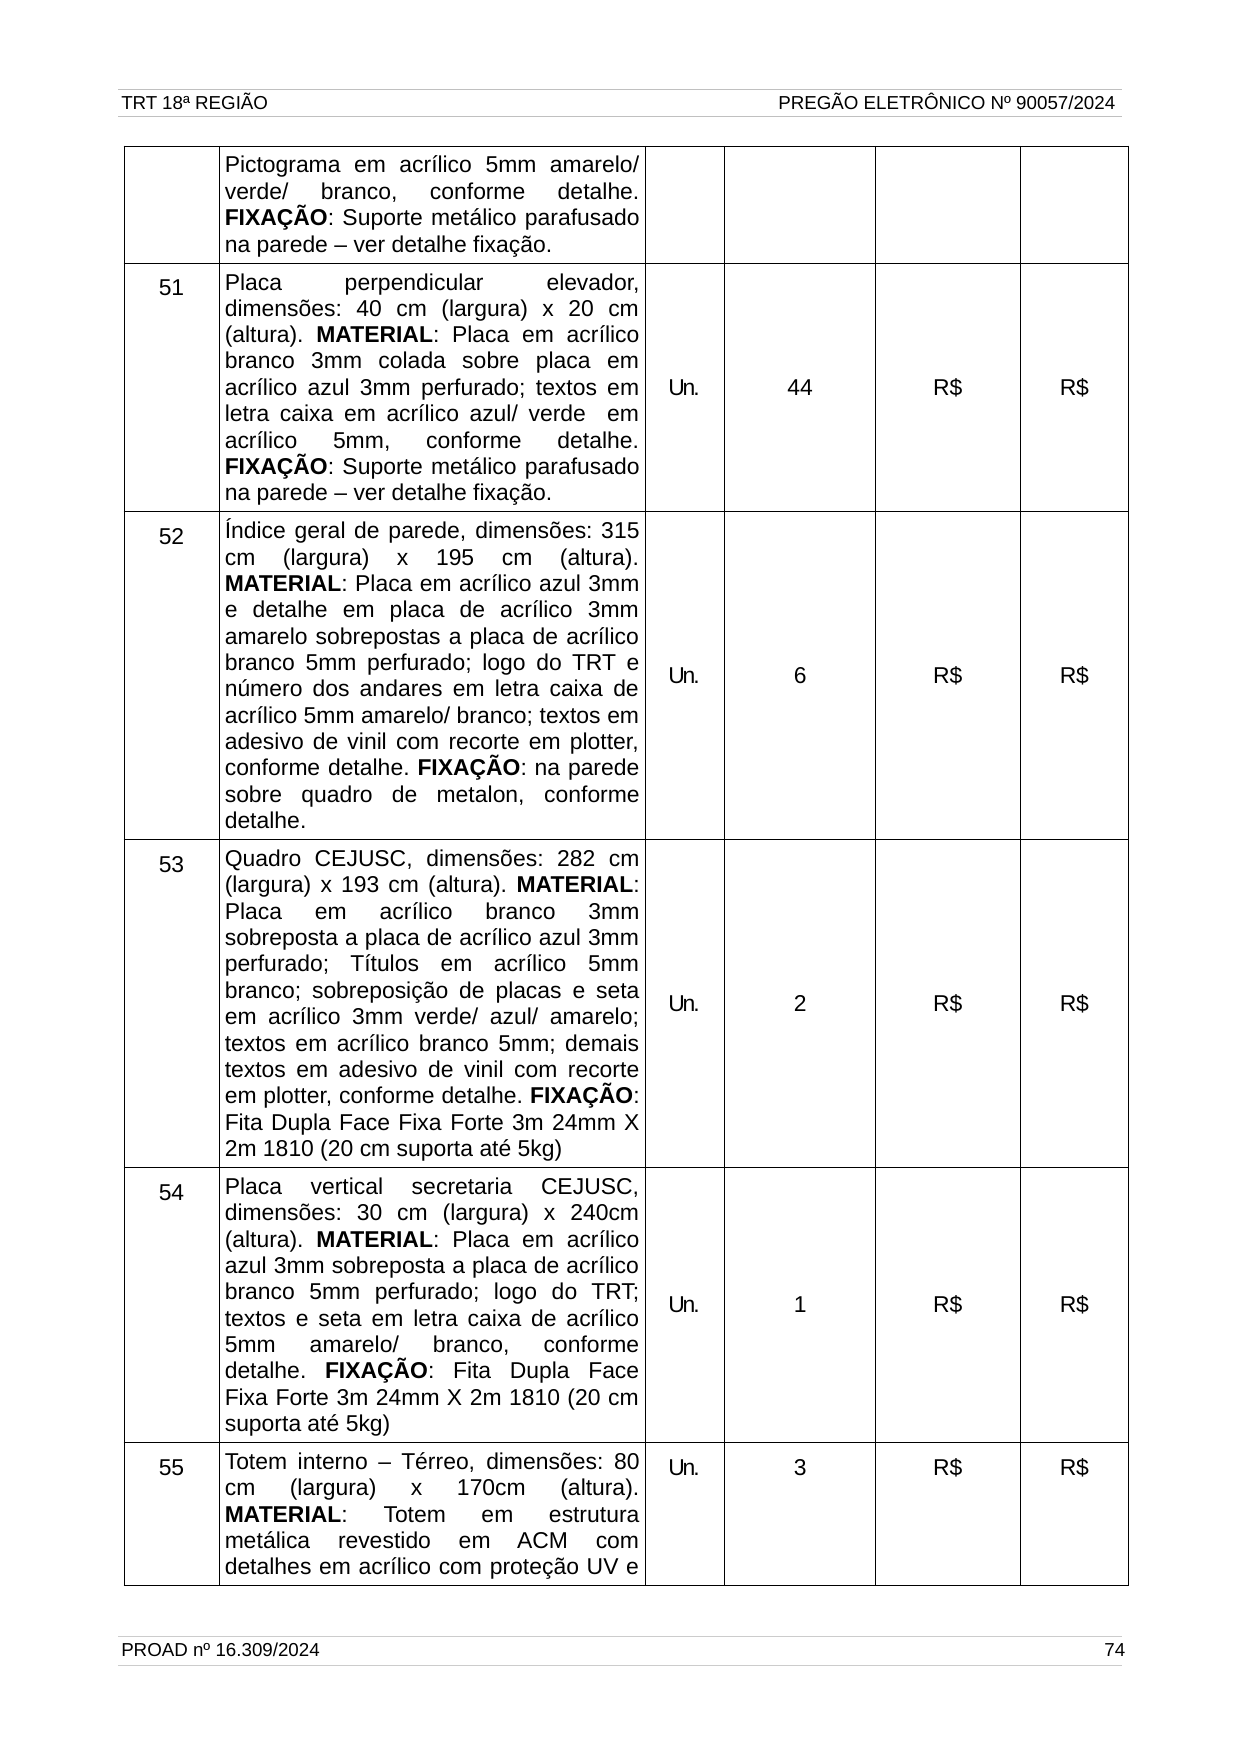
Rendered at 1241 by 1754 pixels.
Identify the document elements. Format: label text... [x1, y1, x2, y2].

table_cell R$ [1021, 1168, 1128, 1442]
table_cell R$ [1021, 840, 1128, 1167]
table_cell R$ [1021, 1443, 1128, 1585]
table_cell Un. [646, 264, 724, 511]
table_cell 52 [125, 512, 219, 839]
table_cell Placa perpendicular elevador, dimensões: 40 cm (largura) x 20 cm (altura). MATERIAL: Placa em acrílico branco 3mm colada sobre placa em acrílico azul 3mm perfurado; textos em letra caixa em acrílico azul/ verde em acrílico 5mm, conforme detalhe. FIXAÇÃO: Suporte metálico parafusado na parede – ver detalhe fixação. [220, 264, 645, 511]
table_cell 54 [125, 1168, 219, 1442]
table_cell Placa vertical secretaria CEJUSC, dimensões: 30 cm (largura) x 240cm (altura). MATERIAL: Placa em acrílico azul 3mm sobreposta a placa de acrílico branco 5mm perfurado; logo do TRT; textos e seta em letra caixa de acrílico 5mm amarelo/ branco, conforme detalhe. FIXAÇÃO: Fita Dupla Face Fixa Forte 3m 24mm X 2m 1810 (20 cm suporta até 5kg) [220, 1168, 645, 1442]
table_cell 51 [125, 264, 219, 511]
table_cell Un. [646, 1168, 724, 1442]
table_cell 1 [725, 1168, 875, 1442]
table_cell Índice geral de parede, dimensões: 315 cm (largura) x 195 cm (altura). MATERIAL: Placa em acrílico azul 3mm e detalhe em placa de acrílico 3mm amarelo sobrepostas a placa de acrílico branco 5mm perfurado; logo do TRT e número dos andares em letra caixa de acrílico 5mm amarelo/ branco; textos em adesivo de vinil com recorte em plotter, conforme detalhe. FIXAÇÃO: na parede sobre quadro de metalon, conforme detalhe. [220, 512, 645, 839]
table_cell 6 [725, 512, 875, 839]
table_cell [1021, 147, 1128, 263]
table_cell [725, 147, 875, 263]
table_cell [876, 147, 1020, 263]
table_cell R$ [876, 1168, 1020, 1442]
table_cell [646, 147, 724, 263]
table_cell Un. [646, 840, 724, 1167]
table_cell R$ [876, 840, 1020, 1167]
table_cell 3 [725, 1443, 875, 1585]
table_cell R$ [876, 1443, 1020, 1585]
table_cell 44 [725, 264, 875, 511]
table_cell [125, 147, 219, 263]
table_cell Totem interno – Térreo, dimensões: 80 cm (largura) x 170cm (altura). MATERIAL: Totem em estrutura metálica revestido em ACM com detalhes em acrílico com proteção UV e [220, 1443, 645, 1585]
table_cell R$ [876, 264, 1020, 511]
table_cell Quadro CEJUSC, dimensões: 282 cm (largura) x 193 cm (altura). MATERIAL: Placa em acrílico branco 3mm sobreposta a placa de acrílico azul 3mm perfurado; Títulos em acrílico 5mm branco; sobreposição de placas e seta em acrílico 3mm verde/ azul/ amarelo; textos em acrílico branco 5mm; demais textos em adesivo de vinil com recorte em plotter, conforme detalhe. FIXAÇÃO: Fita Dupla Face Fixa Forte 3m 24mm X 2m 1810 (20 cm suporta até 5kg) [220, 840, 645, 1167]
table_cell R$ [1021, 264, 1128, 511]
table_cell Un. [646, 512, 724, 839]
table_cell Un. [646, 1443, 724, 1585]
table_cell 53 [125, 840, 219, 1167]
table_cell Pictograma em acrílico 5mm amarelo/ verde/ branco, conforme detalhe. FIXAÇÃO: Suporte metálico parafusado na parede – ver detalhe fixação. [220, 147, 645, 263]
table_cell R$ [876, 512, 1020, 839]
table_cell 55 [125, 1443, 219, 1585]
table_cell R$ [1021, 512, 1128, 839]
table_cell 2 [725, 840, 875, 1167]
